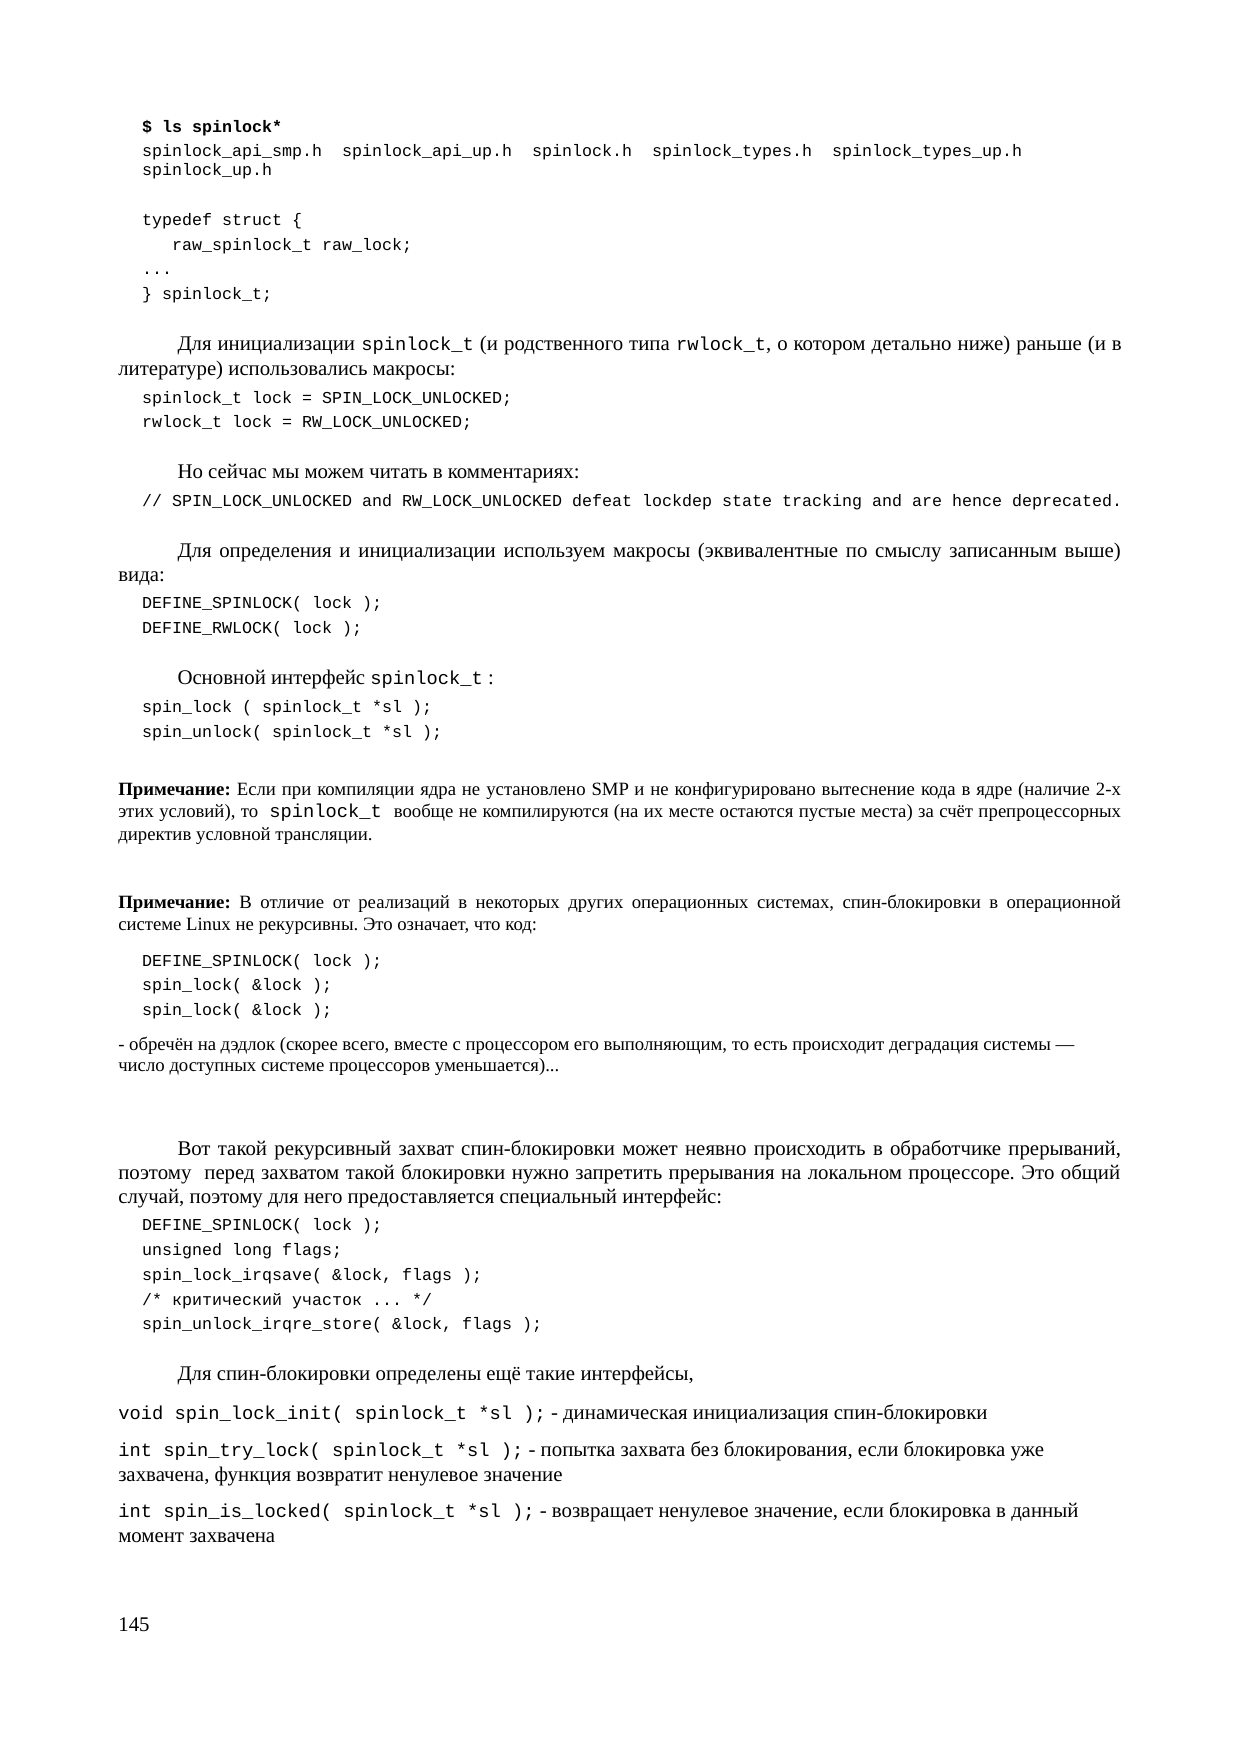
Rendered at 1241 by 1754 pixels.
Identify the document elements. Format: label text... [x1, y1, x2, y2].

text - обречён на дэдлок (скорее всего, вместе с процессором его выполняющим, то есть происходит деградация системы — число доступных системе процессоров уменьшается)... [118, 1032, 1122, 1076]
text int spin_is_locked( spinlock_t *sl ); - возвращает ненулевое значение, если блокировка в данный момент захвачена [118, 1498, 1122, 1547]
text // SPIN_LOCK_UNLOCKED and RW_LOCK_UNLOCKED defeat lockdep state tracking and are hence deprecated. [142, 492, 1122, 511]
text typedef struct { [142, 211, 1122, 230]
text ... [142, 261, 1122, 280]
text raw_spinlock_t raw_lock; [142, 236, 1122, 255]
text int spin_try_lock( spinlock_t *sl ); - попытка захвата без блокирования, если блокировка уже захвачена, функция возвратит ненулевое значение [118, 1437, 1122, 1486]
text spin_lock( &lock ); [142, 977, 1122, 996]
text /* критический участок ... */ [142, 1291, 1122, 1310]
text } spinlock_t; [142, 286, 1122, 304]
text Но сейчас мы можем читать в комментариях: [118, 459, 1122, 483]
text unsigned long flags; [142, 1241, 1122, 1260]
text spinlock_t lock = SPIN_LOCK_UNLOCKED; [142, 389, 1122, 408]
text DEFINE_RWLOCK( lock ); [142, 619, 1122, 638]
text Для спин-блокировки определены ещё такие интерфейсы, [118, 1361, 1122, 1385]
text spin_lock( &lock ); [142, 1002, 1122, 1021]
text Для определения и инициализации используем макросы (эквивалентные по смыслу записанным выше) вида: [118, 538, 1122, 586]
text spin_unlock( spinlock_t *sl ); [142, 724, 1122, 742]
text spinlock_api_smp.h spinlock_api_up.h spinlock.h spinlock_types.h spinlock_types_up.h spinlock_up.h [142, 143, 1122, 181]
text spin_lock ( spinlock_t *sl ); [142, 699, 1122, 718]
text void spin_lock_init( spinlock_t *sl ); - динамическая инициализация спин-блокировки [118, 1400, 1122, 1425]
text Вот такой рекурсивный захват спин-блокировки может неявно происходить в обработчике прерываний, поэтому перед захватом такой блокировки нужно запретить прерывания на локальном процессоре. Это общий случай, поэтому для него предоставляется специальный интерфейс: [118, 1136, 1122, 1208]
text Для инициализации spinlock_t (и родственного типа rwlock_t, о котором детально ниже) раньше (и в литературе) использовались макросы: [118, 331, 1122, 380]
text Основной интерфейс spinlock_t : [118, 665, 1122, 690]
text spin_lock_irqsave( &lock, flags ); [142, 1266, 1122, 1285]
text spin_unlock_irqre_store( &lock, flags ); [142, 1316, 1122, 1335]
text rwlock_t lock = RW_LOCK_UNLOCKED; [142, 414, 1122, 433]
text DEFINE_SPINLOCK( lock ); [142, 595, 1122, 613]
text DEFINE_SPINLOCK( lock ); [142, 952, 1122, 971]
text DEFINE_SPINLOCK( lock ); [142, 1217, 1122, 1236]
text Примечание: Если при компиляции ядра не установлено SMP и не конфигурировано вытеснение кода в ядре (наличие 2-х этих условий), то spinlock_t вообще не компилируются (на их месте остаются пустые места) за счёт препроцессорных директив условной трансляции. [118, 778, 1122, 844]
text $ ls spinlock* [142, 118, 1122, 137]
text Примечание: В отличие от реализаций в некоторых других операционных системах, спин-блокировки в операционной системе Linux не рекурсивны. Это означает, что код: [118, 891, 1122, 934]
